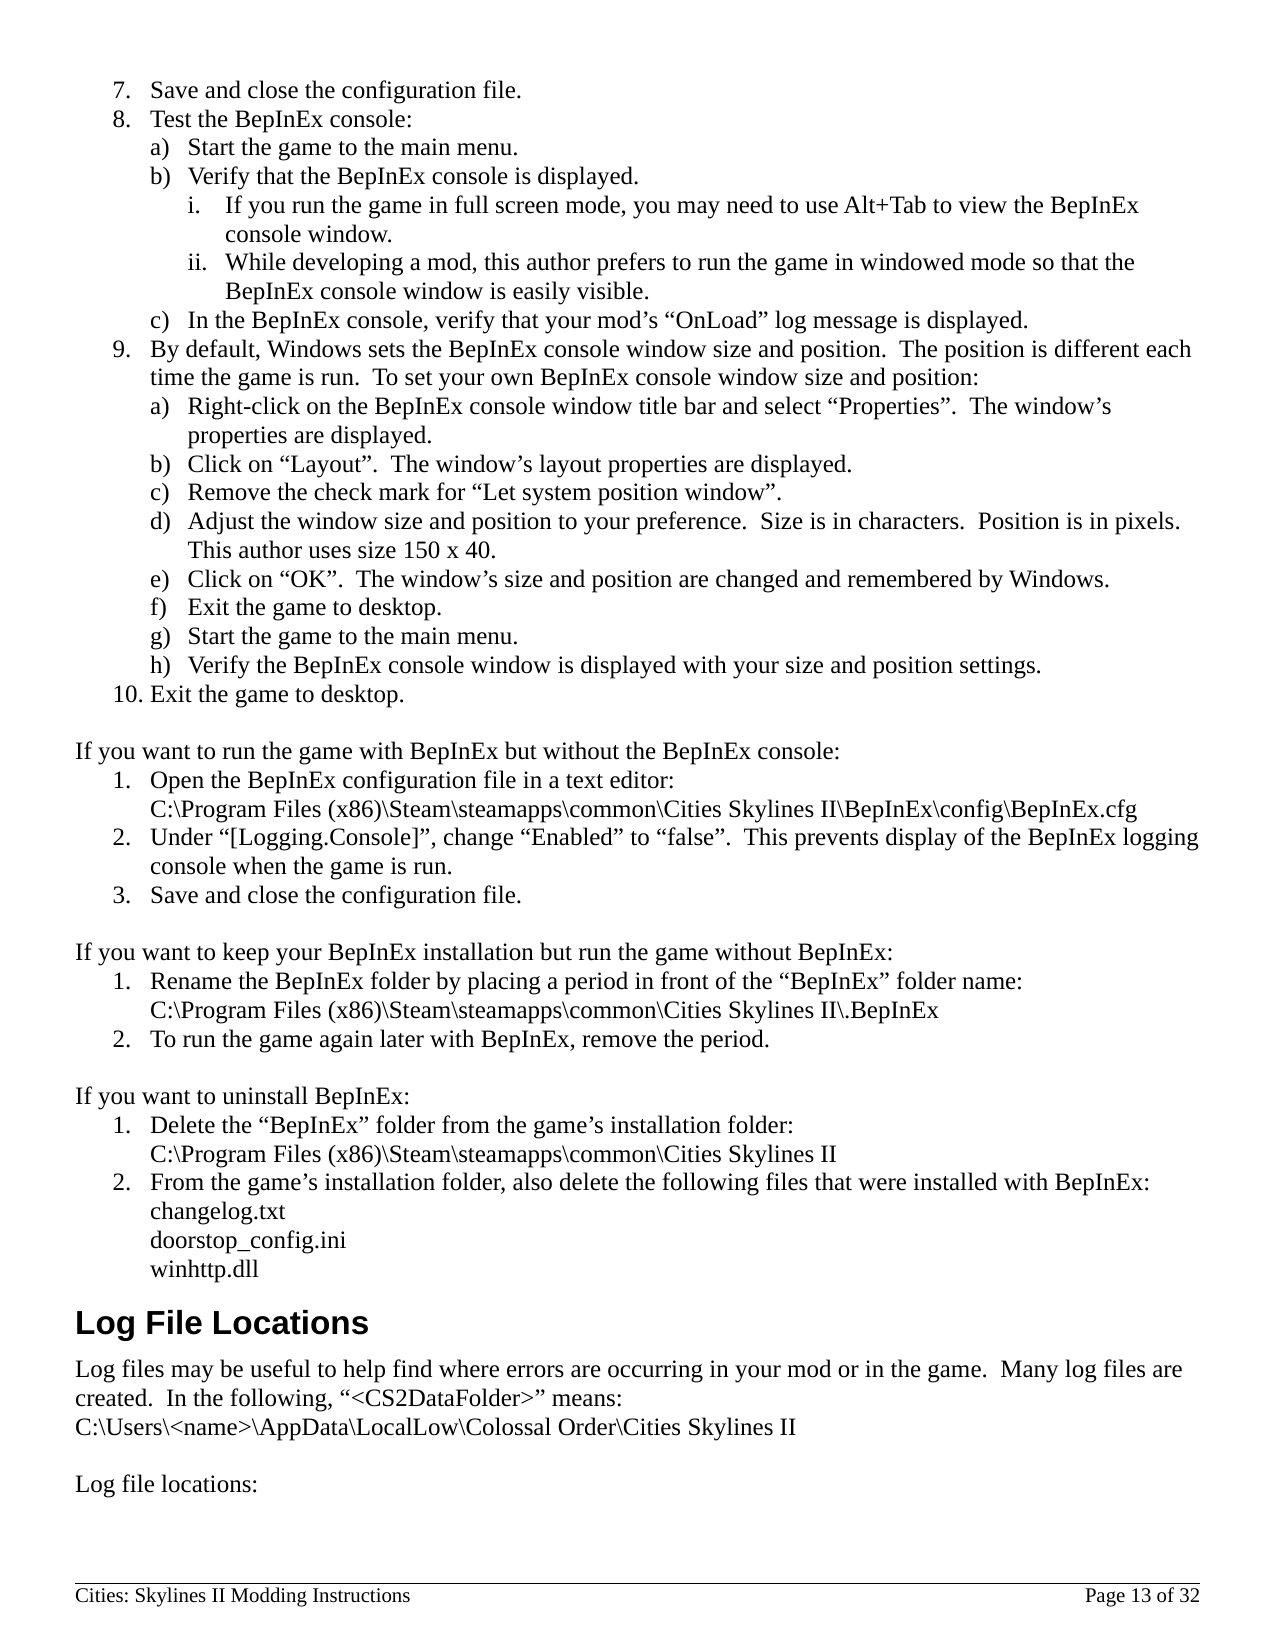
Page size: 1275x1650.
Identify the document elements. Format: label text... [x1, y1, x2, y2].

list To run the game again later with BepInEx, remove the period. [112, 1024, 1200, 1052]
list Right-click on the BepInEx console window title bar and select “Properties”. The window’s properties are displayed. [150, 391, 1200, 449]
list Rename the BepInEx folder by placing a period in front of the “BepInEx” folder name: C:\Program Files (x86)\Steam\steamapps\common\Cities Skylines II\.BepInEx [112, 966, 1200, 1024]
list Start the game to the main menu. [150, 621, 1200, 650]
list In the BepInEx console, verify that your mod’s “OnLoad” log message is displayed. [150, 305, 1200, 334]
text If you want to keep your BepInEx installation but run the game without BepInEx: [75, 937, 1200, 966]
list Start the game to the main menu. [150, 132, 1200, 161]
list Save and close the configuration file. [112, 75, 1200, 104]
list Under “[Logging.Console]”, change “Enabled” to “false”. This prevents display of the BepInEx logging console when the game is run. [112, 822, 1200, 880]
list Delete the “BepInEx” folder from the game’s installation folder: C:\Program Files (x86)\Steam\steamapps\common\Cities Skylines II [112, 1110, 1200, 1167]
list From the game’s installation folder, also delete the following files that were installed with BepInEx: changelog.txt doorstop_config.ini winhttp.dll [112, 1167, 1200, 1282]
list Save and close the configuration file. [112, 880, 1200, 909]
text If you want to run the game with BepInEx but without the BepInEx console: [75, 736, 1200, 765]
list Open the BepInEx configuration file in a text editor: C:\Program Files (x86)\Steam\steamapps\common\Cities Skylines II\BepInEx\config\BepInEx.cfg [112, 765, 1200, 822]
text Log file locations: [75, 1469, 1200, 1498]
subtitle Log File Locations [75, 1303, 1200, 1342]
list Click on “Layout”. The window’s layout properties are displayed. [150, 449, 1200, 477]
list By default, Windows sets the BepInEx console window size and position. The position is different each time the game is run. To set your own BepInEx console window size and position: [112, 334, 1200, 391]
list Verify that the BepInEx console is displayed. [150, 161, 1200, 190]
list If you run the game in full screen mode, you may need to use Alt+Tab to view the BepInEx console window. [187, 190, 1200, 247]
list Remove the check mark for “Let system position window”. [150, 477, 1200, 506]
list Click on “OK”. The window’s size and position are changed and remembered by Windows. [150, 564, 1200, 592]
list Exit the game to desktop. [150, 592, 1200, 621]
list Exit the game to desktop. [112, 679, 1200, 707]
list Adjust the window size and position to your preference. Size is in characters. Position is in pixels. This author uses size 150 x 40. [150, 506, 1200, 564]
text Log files may be useful to help find where errors are occurring in your mod or in the game. Many log files are created. In the following, “<CS2DataFolder>” means: C:\Users\<name>\AppData\LocalLow\Colossal Order\Cities Skylines II [75, 1354, 1200, 1441]
list While developing a mod, this author prefers to run the game in windowed mode so that the BepInEx console window is easily visible. [187, 247, 1200, 305]
text If you want to uninstall BepInEx: [75, 1081, 1200, 1110]
list Test the BepInEx console: [112, 104, 1200, 132]
list Verify the BepInEx console window is displayed with your size and position settings. [150, 650, 1200, 679]
